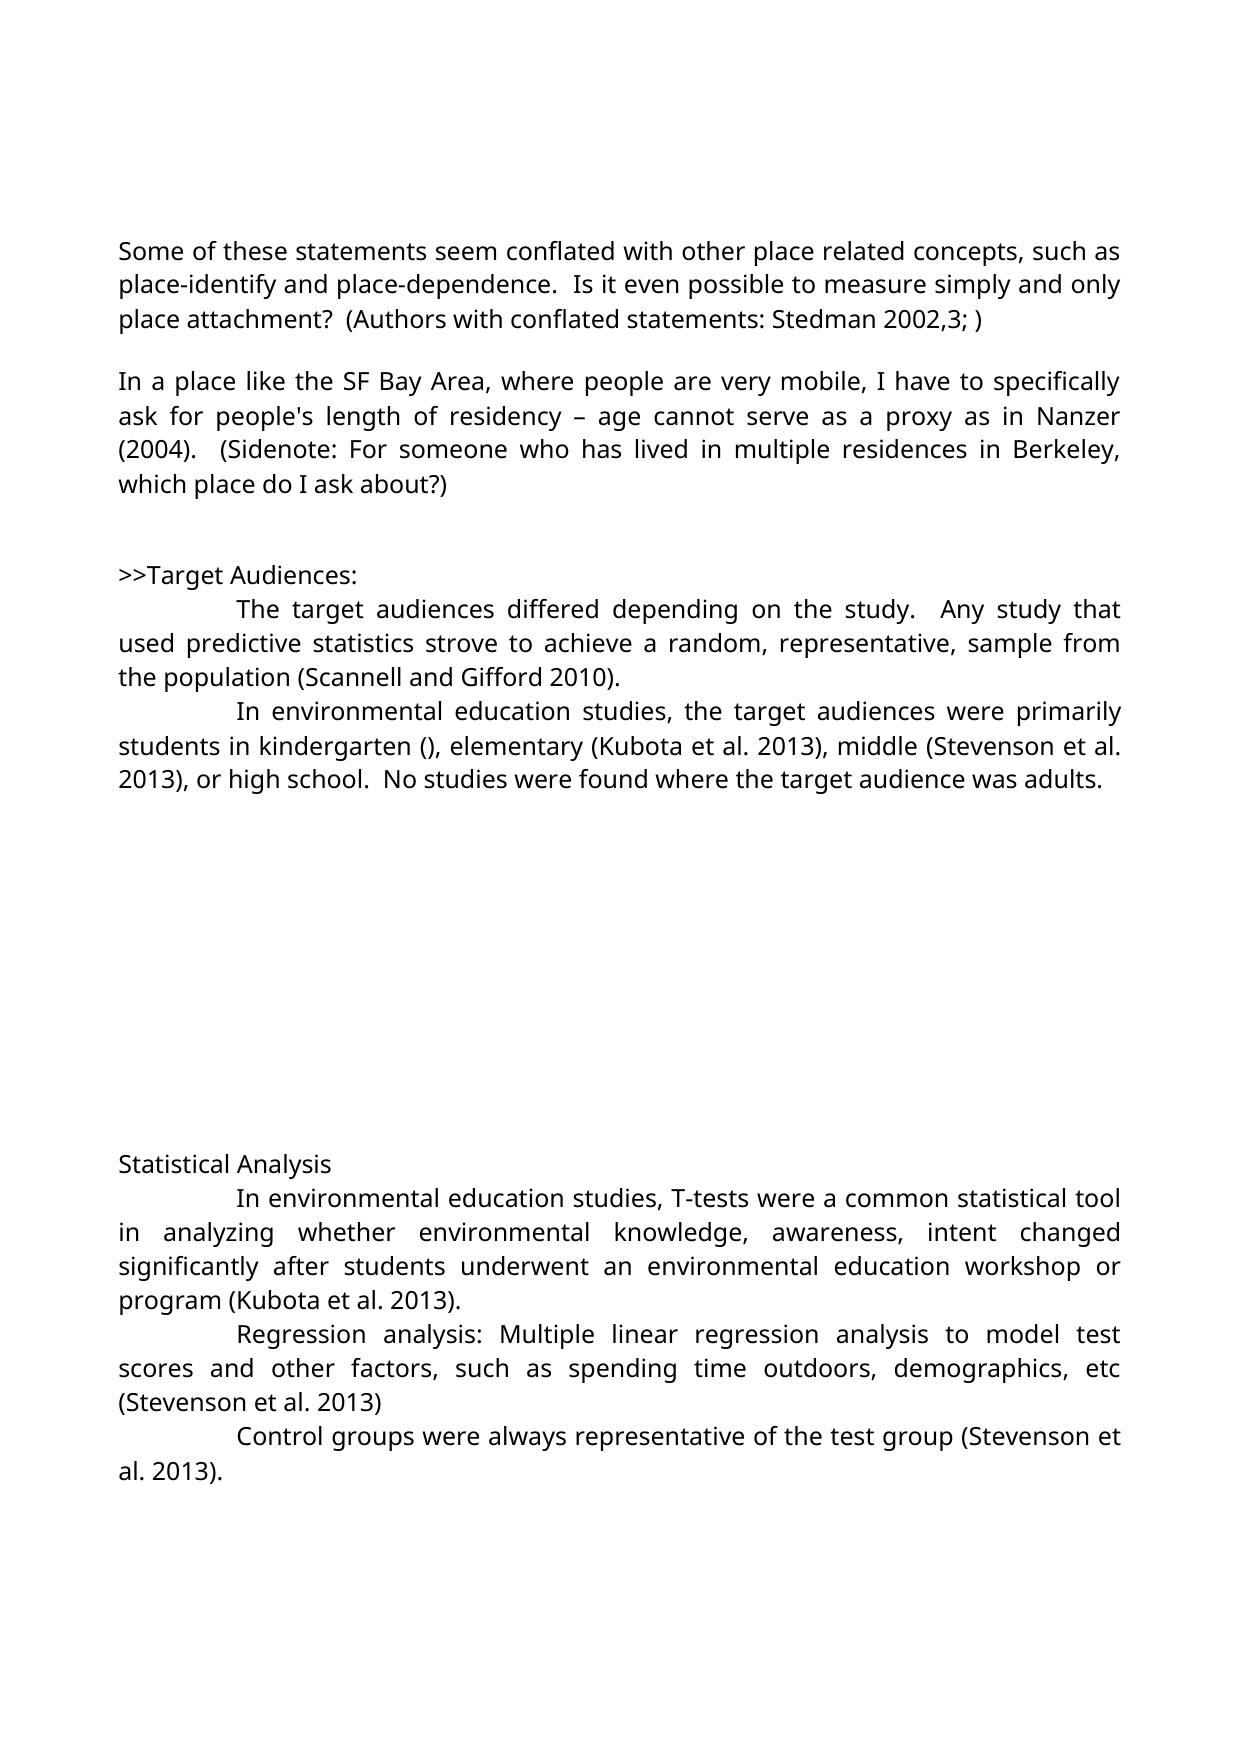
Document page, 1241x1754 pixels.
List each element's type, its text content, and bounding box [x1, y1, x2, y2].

text Some of these statements seem conflated with other place related concepts, such as place-identify and place-dependence. Is it even possible to measure simply and only place attachment? (Authors with conflated statements: Stedman 2002,3; ) [118, 233, 1122, 335]
text The target audiences differed depending on the study. Any study that used predictive statistics strove to achieve a random, representative, sample from the population (Scannell and Gifford 2010). [118, 592, 1122, 694]
text Statistical Analysis [118, 1147, 1122, 1181]
text In environmental education studies, T-tests were a common statistical tool in analyzing whether environmental knowledge, awareness, intent changed significantly after students underwent an environmental education workshop or program (Kubota et al. 2013). [118, 1181, 1122, 1317]
text In environmental education studies, the target audiences were primarily students in kindergarten (), elementary (Kubota et al. 2013), middle (Stevenson et al. 2013), or high school. No studies were found where the target audience was adults. [118, 694, 1122, 796]
text >>Target Audiences: [118, 558, 1122, 592]
text In a place like the SF Bay Area, where people are very mobile, I have to specifically ask for people's length of residency – age cannot serve as a proxy as in Nanzer (2004). (Sidenote: For someone who has lived in multiple residences in Berkeley, which place do I ask about?) [118, 364, 1122, 500]
text Control groups were always representative of the test group (Stevenson et al. 2013). [118, 1419, 1122, 1487]
text Regression analysis: Multiple linear regression analysis to model test scores and other factors, such as spending time outdoors, demographics, etc (Stevenson et al. 2013) [118, 1317, 1122, 1419]
